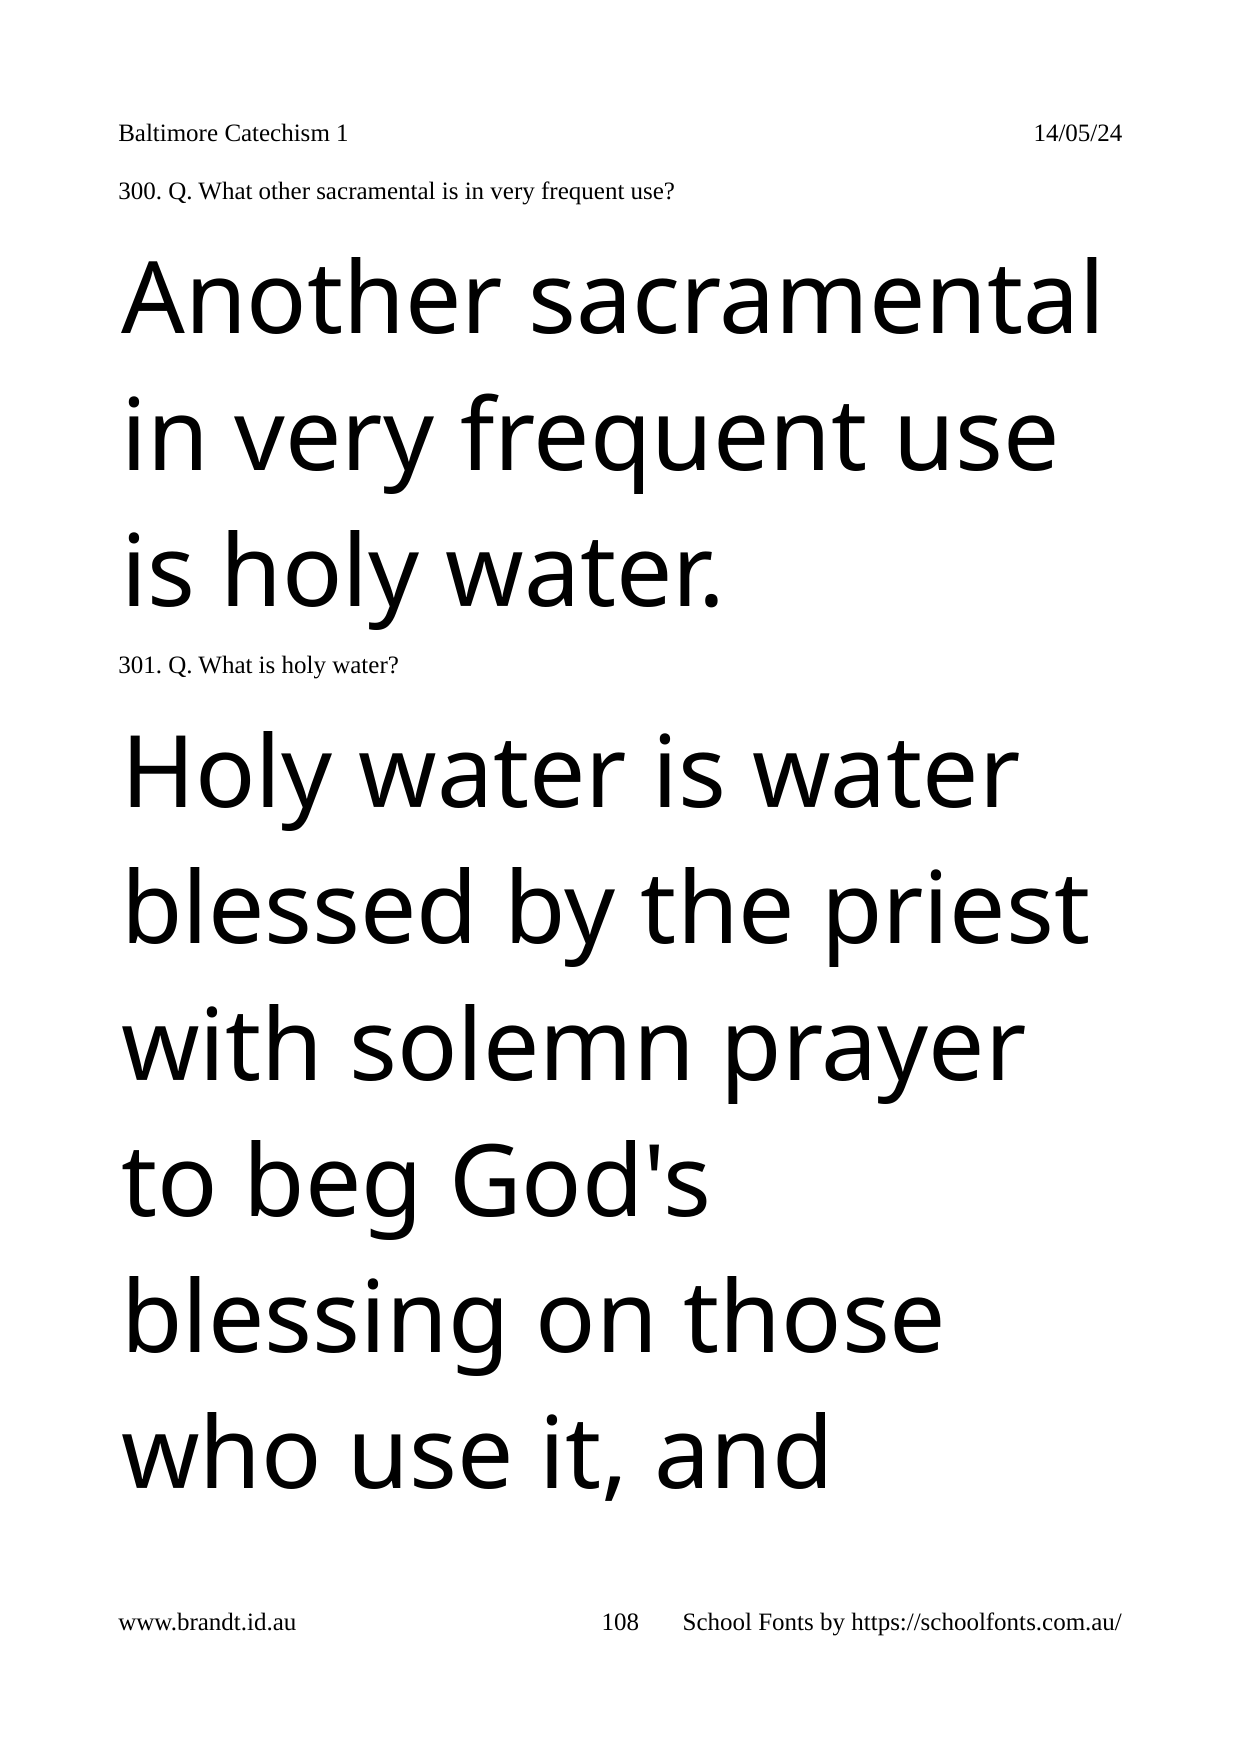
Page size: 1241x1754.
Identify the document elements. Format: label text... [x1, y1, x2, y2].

text 300. Q. What other sacramental is in very frequent use? [118, 176, 1122, 205]
text 301. Q. What is holy water? [118, 650, 1122, 679]
text Another sacramental in very frequent use is holy water. [118, 224, 1122, 638]
text Holy water is water blessed by the priest with solemn prayer to beg God's blessing on those who use it, and [118, 698, 1122, 1521]
